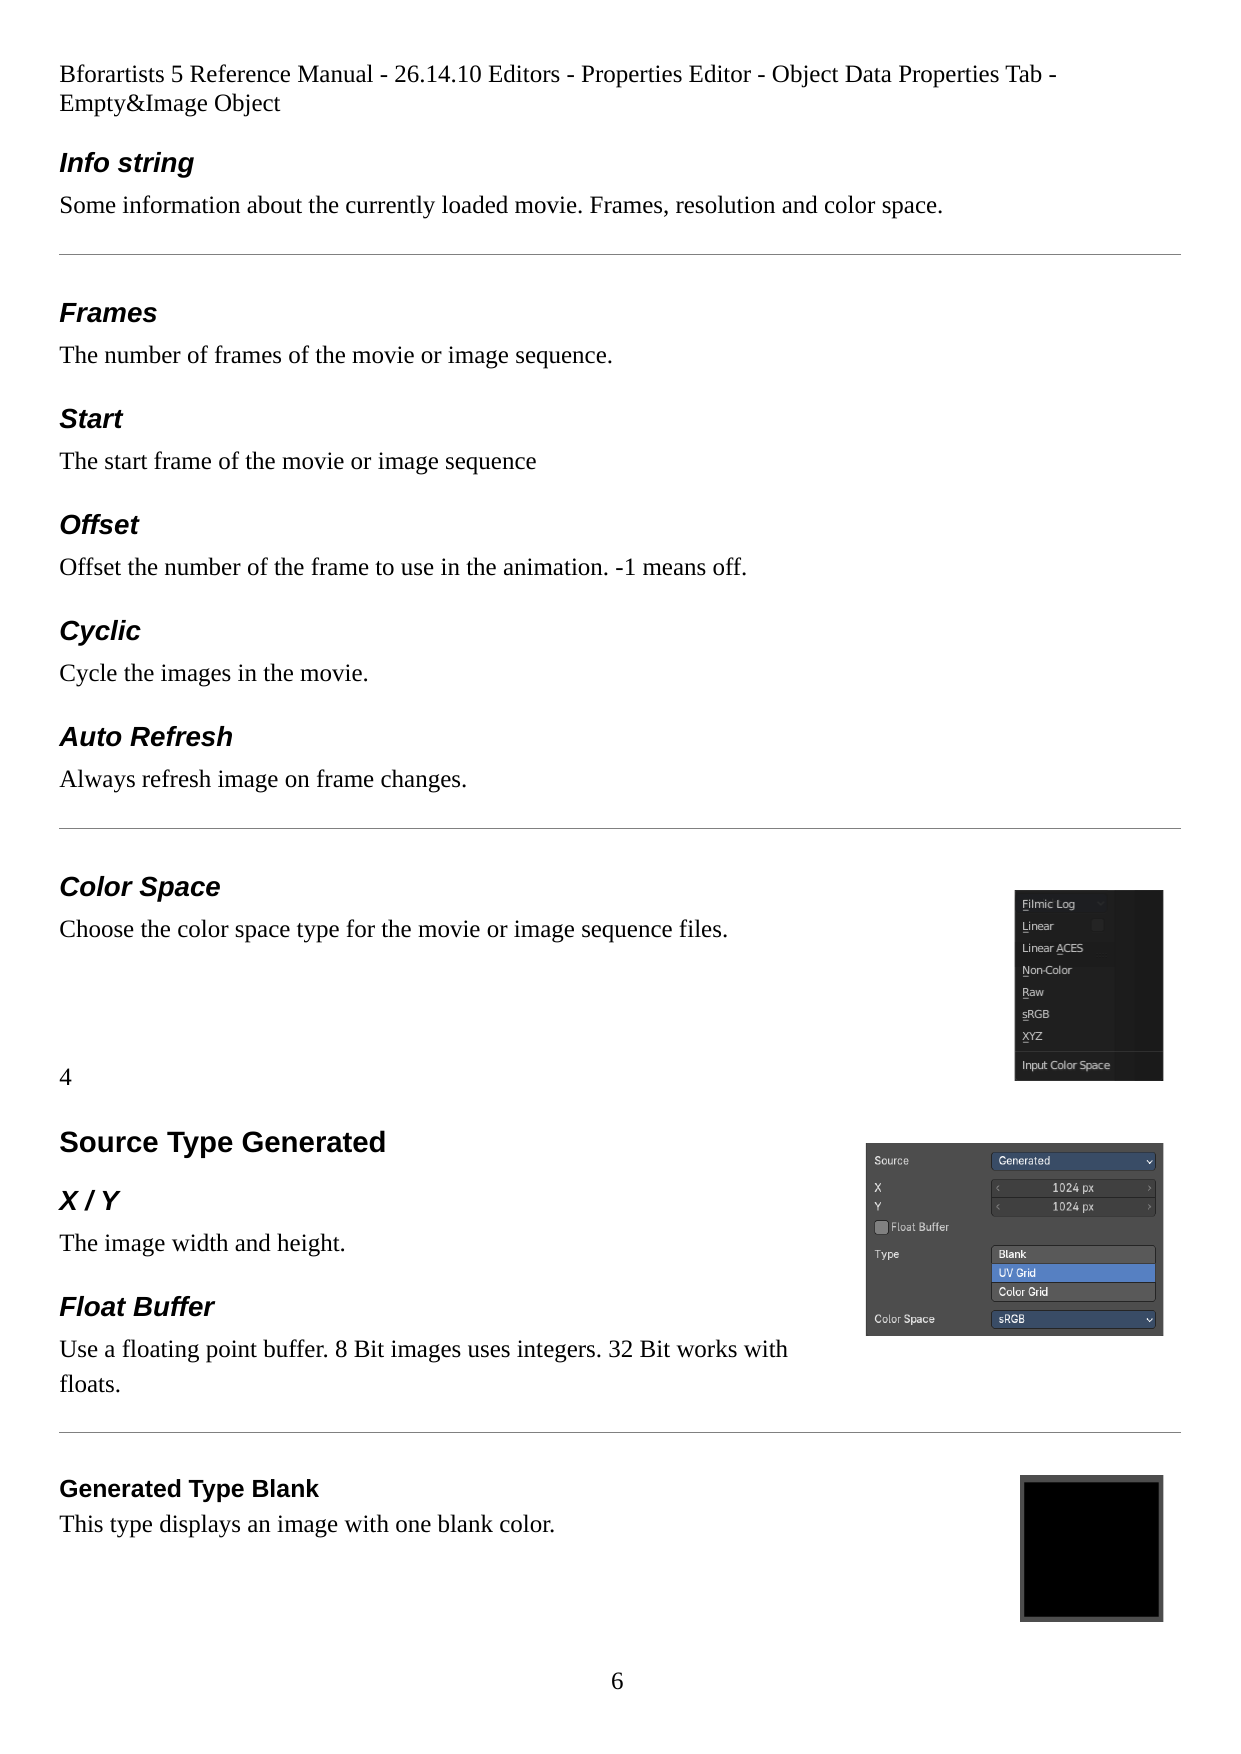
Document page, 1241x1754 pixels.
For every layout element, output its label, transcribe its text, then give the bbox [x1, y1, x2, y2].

subtitle Frames [59, 296, 1181, 328]
text This type displays an image with one blank color. [59, 1509, 1020, 1538]
text Use a floating point buffer. 8 Bit images uses integers. 32 Bit works with floats. [59, 1334, 1181, 1397]
subtitle Start [59, 402, 1181, 434]
text Choose the color space type for the movie or image sequence files. [59, 914, 1014, 943]
picture [1020, 1475, 1164, 1622]
subtitle Info string [59, 146, 1181, 178]
subtitle Auto Refresh [59, 720, 1181, 752]
subtitle Source Type Generated [59, 1125, 1181, 1159]
text The number of frames of the movie or image sequence. [59, 341, 1181, 369]
subtitle [1164, 1184, 1181, 1216]
text The start frame of the movie or image sequence [59, 446, 1181, 475]
subtitle Float Buffer [59, 1290, 865, 1322]
subtitle Cyclic [59, 614, 1181, 646]
subtitle Color Space [59, 870, 1181, 902]
subtitle X / Y [59, 1184, 865, 1216]
text Offset the number of the frame to use in the animation. -1 means off. [59, 552, 1181, 581]
text Some information about the currently loaded movie. Frames, resolution and color space. [59, 190, 1181, 219]
text 4 [59, 1062, 1181, 1090]
subtitle Generated Type Blank [59, 1474, 1181, 1503]
text Cycle the images in the movie. [59, 658, 1181, 687]
subtitle [1164, 1290, 1181, 1322]
picture [865, 1143, 1164, 1336]
picture [1014, 890, 1164, 1081]
text Always refresh image on frame changes. [59, 764, 1181, 793]
subtitle Offset [59, 508, 1181, 540]
text The image width and height. [59, 1228, 865, 1257]
